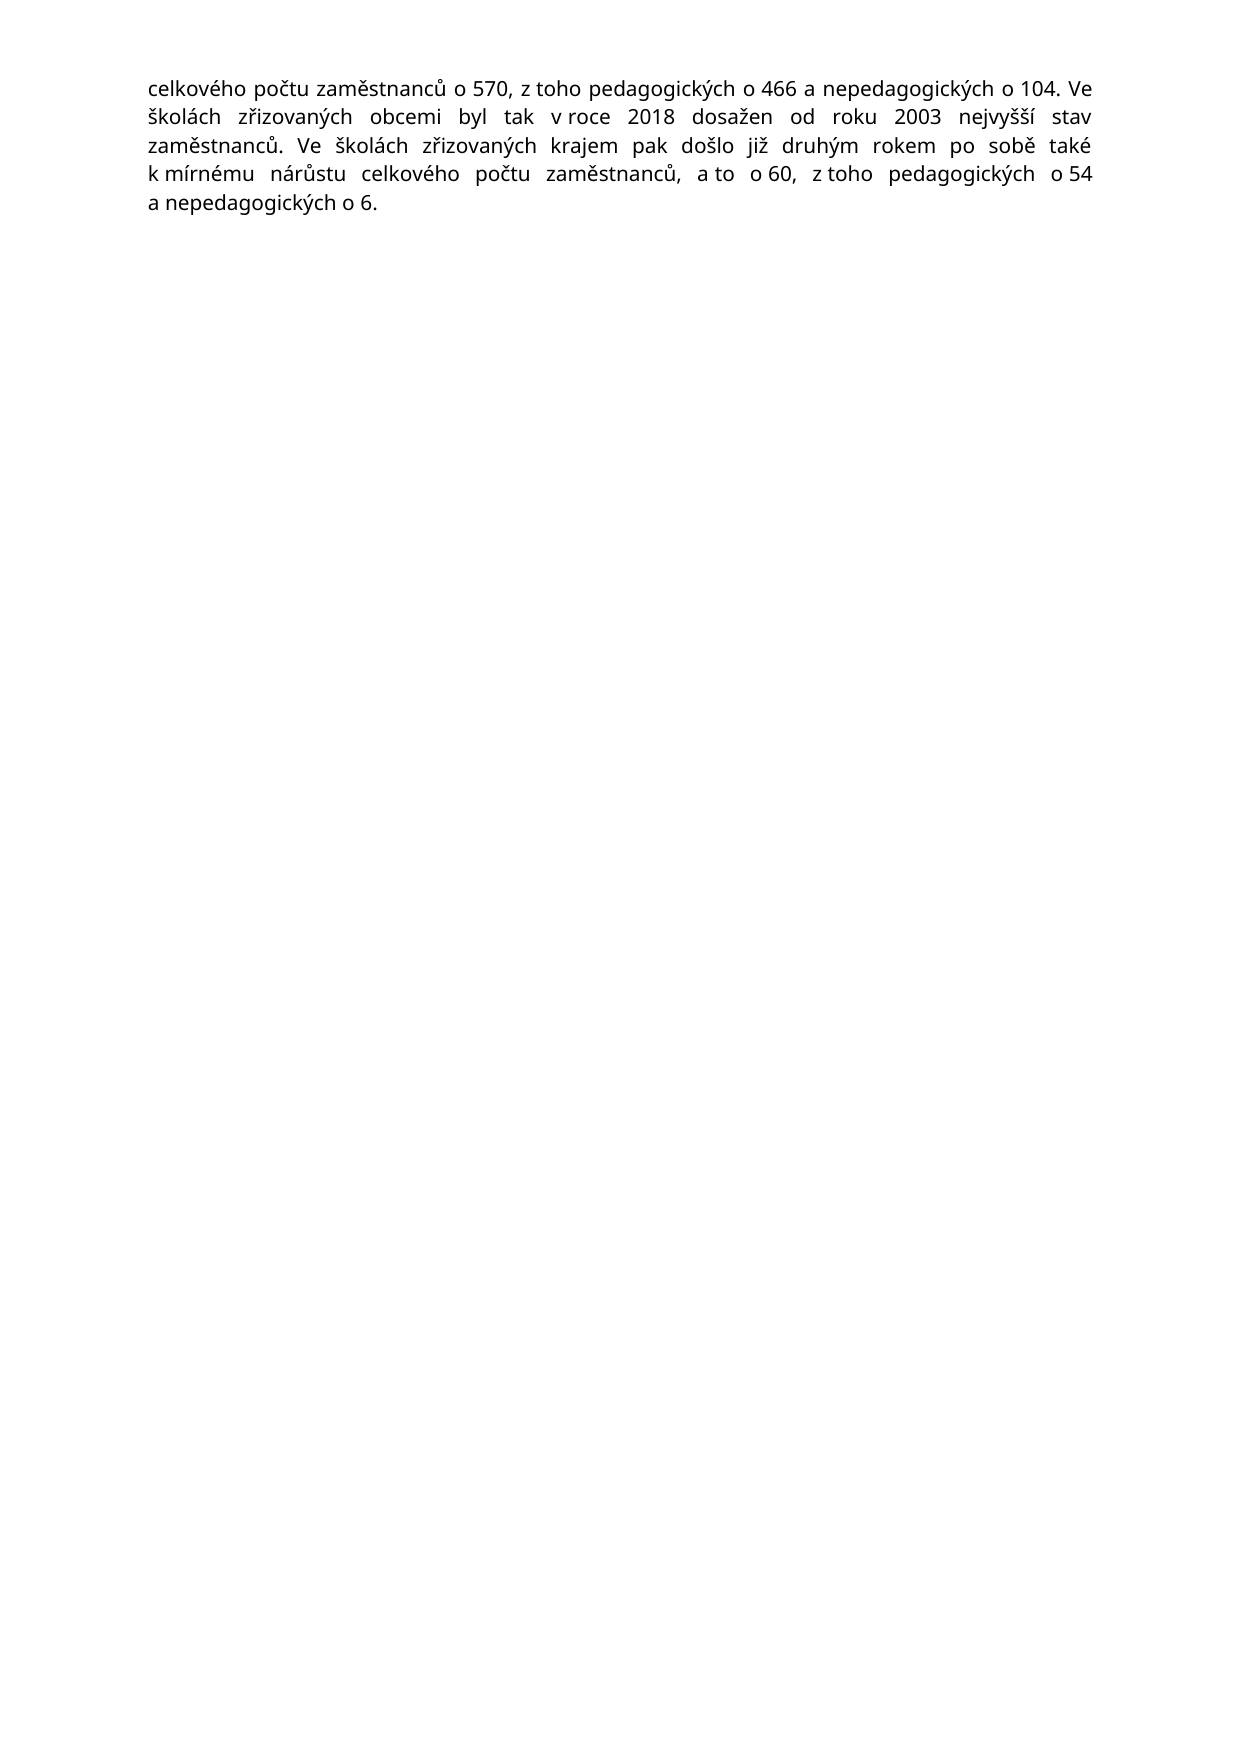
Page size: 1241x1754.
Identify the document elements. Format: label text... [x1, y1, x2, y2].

text celkového počtu zaměstnanců o 570, z toho pedagogických o 466 a nepedagogických o 104. Ve školách zřizovaných obcemi byl tak v roce 2018 dosažen od roku 2003 nejvyšší stav zaměstnanců. Ve školách zřizovaných krajem pak došlo již druhým rokem po sobě také k mírnému nárůstu celkového počtu zaměstnanců, a to o 60, z toho pedagogických o 54 a nepedagogických o 6. [148, 74, 1092, 216]
